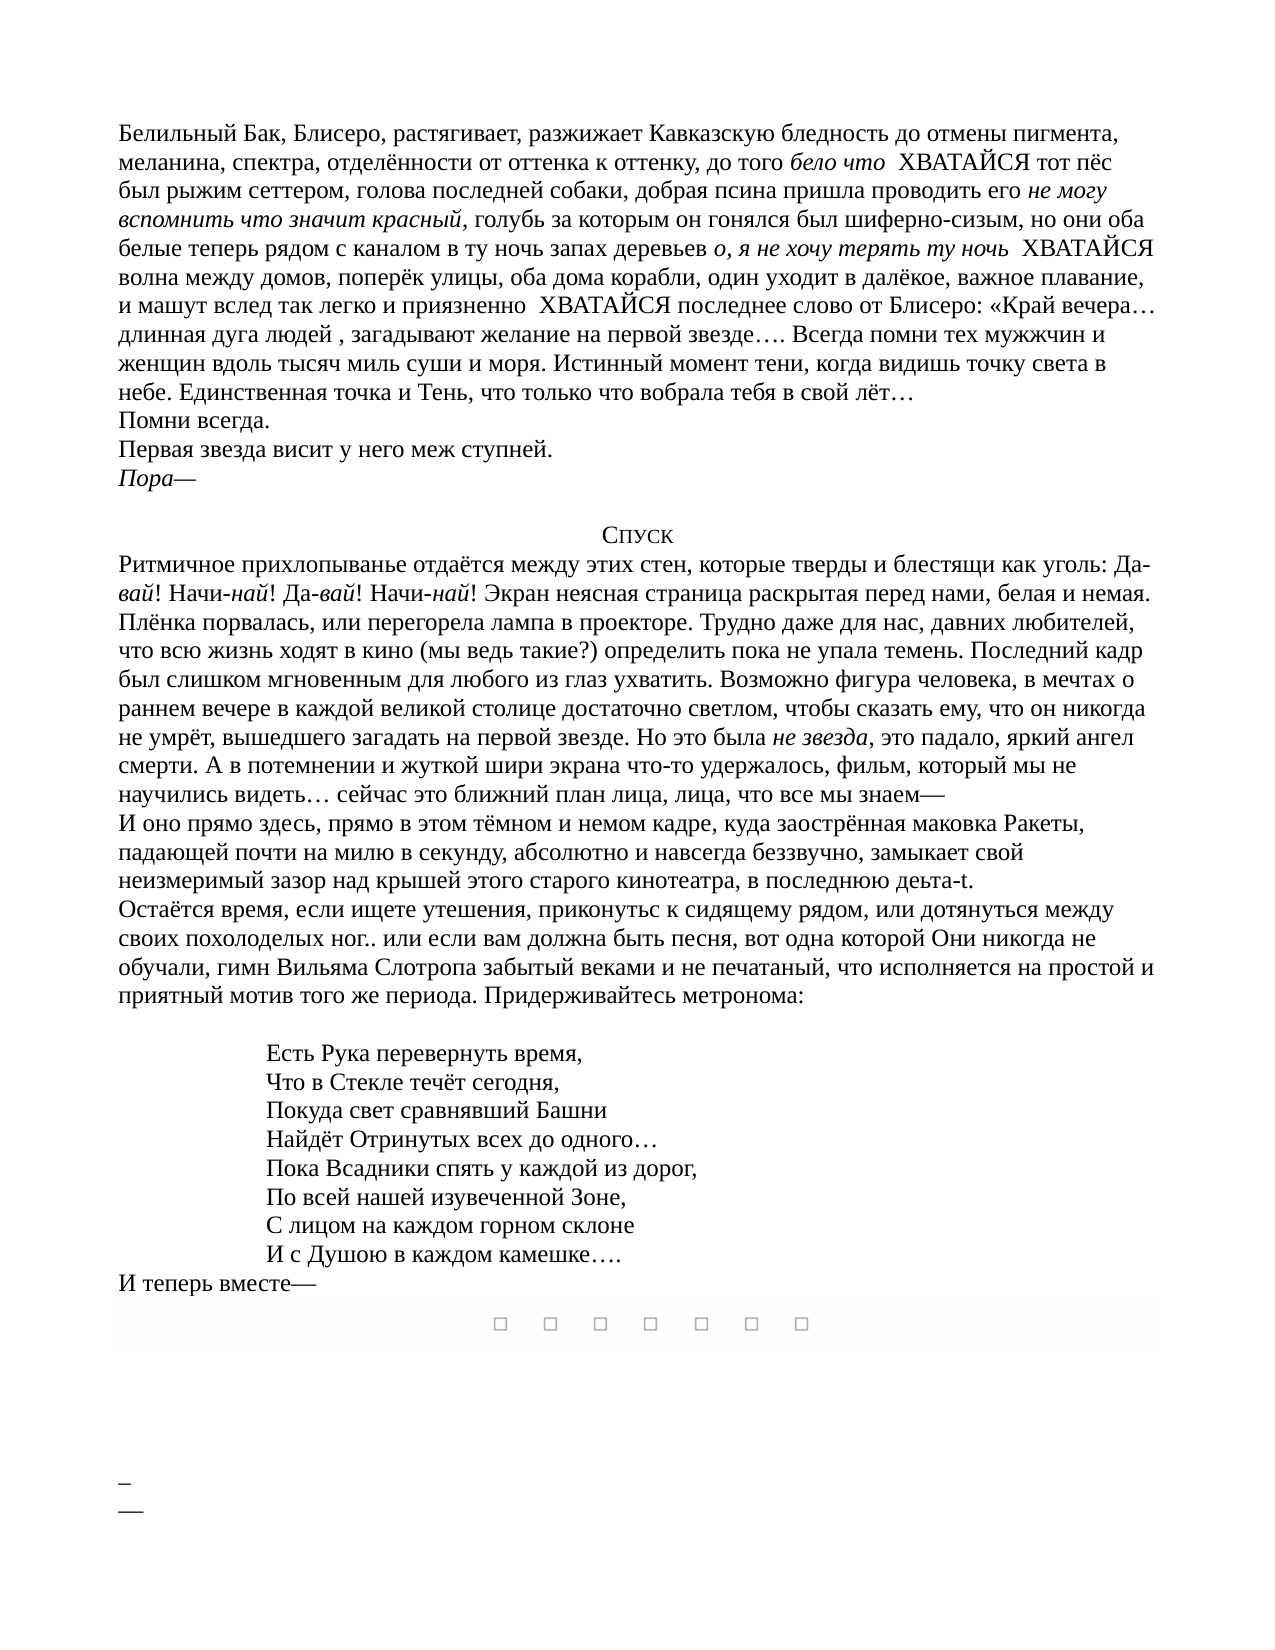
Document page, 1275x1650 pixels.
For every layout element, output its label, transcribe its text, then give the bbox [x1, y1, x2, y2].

picture [118, 1296, 1157, 1352]
text Пока Всадники спять у каждой из дорог, [266, 1153, 1157, 1182]
text – [118, 1467, 1157, 1496]
text Ритмичное прихлопыванье отдаётся между этих стен, которые тверды и блестящи как уголь: Да-вай! Начи-най! Да-вай! Начи-най! Экран неясная страница раскрытая перед нами, белая и немая. Плёнка порвалась, или перегорела лампа в проекторе. Трудно даже для нас, давних любителей, что всю жизнь ходят в кино (мы ведь такие?) определить пока не упала темень. Последний кадр был слишком мгновенным для любого из глаз ухватить. Возможно фигура человека, в мечтах о раннем вечере в каждой великой столице достаточно светлом, чтобы сказать ему, что он никогда не умрёт, вышедшего загадать на первой звезде. Но это была не звезда, это падало, яркий ангел смерти. А в потемнении и жуткой шири экрана что-то удержалось, фильм, который мы не научились видеть… сейчас это ближний план лица, лица, что все мы знаем— [118, 549, 1157, 808]
text Пора— [118, 463, 1157, 492]
text Остаётся время, если ищете утешения, приконутьс к сидящему рядом, или дотянуться между своих похолоделых ног.. или если вам должна быть песня, вот одна которой Они никогда не обучали, гимн Вильяма Слотропа забытый веками и не печатаный, что исполняется на простой и приятный мотив того же периода. Придерживайтесь метронома: [118, 894, 1157, 1009]
text — [118, 1496, 1157, 1524]
text Первая звезда висит у него меж ступней. [118, 434, 1157, 463]
text Что в Стекле течёт сегодня, [266, 1067, 1157, 1096]
text Покуда свет сравнявший Башни [266, 1096, 1157, 1124]
text Помни всегда. [118, 406, 1157, 434]
text По всей нашей изувеченной Зоне, [266, 1182, 1157, 1211]
text И теперь вместе— [118, 1268, 1157, 1296]
text И оно прямо здесь, прямо в этом тёмном и немом кадре, куда заострённая маковка Ракеты, падающей почти на милю в секунду, абсолютно и навсегда беззвучно, замыкает свой неизмеримый зазор над крышей этого старого кинотеатра, в последнюю деьта-t. [118, 808, 1157, 894]
text Есть Рука перевернуть время, [266, 1038, 1157, 1067]
text И с Душою в каждом камешке…. [266, 1239, 1157, 1268]
text Белильный Бак, Блисеро, растягивает, разжижает Кавказскую бледность до отмены пигмента, меланина, спектра, отделённости от оттенка к оттенку, до того бело что ХВАТАЙСЯ тот пёс был рыжим сеттером, голова последней собаки, добрая псина пришла проводить его не могу вспомнить что значит красный, голубь за которым он гонялся был шиферно-сизым, но они оба белые теперь рядом с каналом в ту ночь запах деревьев о, я не хочу терять ту ночь ХВАТАЙСЯ волна между домов, поперёк улицы, оба дома корабли, один уходит в далёкое, важное плавание, и машут вслед так легко и приязненно ХВАТАЙСЯ последнее слово от Блисеро: «Край вечера… длинная дуга людей , загадывают желание на первой звезде…. Всегда помни тех мужжчин и женщин вдоль тысяч миль суши и моря. Истинный момент тени, когда видишь точку света в небе. Единственная точка и Тень, что только что вобрала тебя в свой лёт… [118, 118, 1157, 406]
text Спуск [118, 521, 1157, 549]
text Найдёт Отринутых всех до одного… [266, 1124, 1157, 1153]
text С лицом на каждом горном склоне [266, 1211, 1157, 1239]
